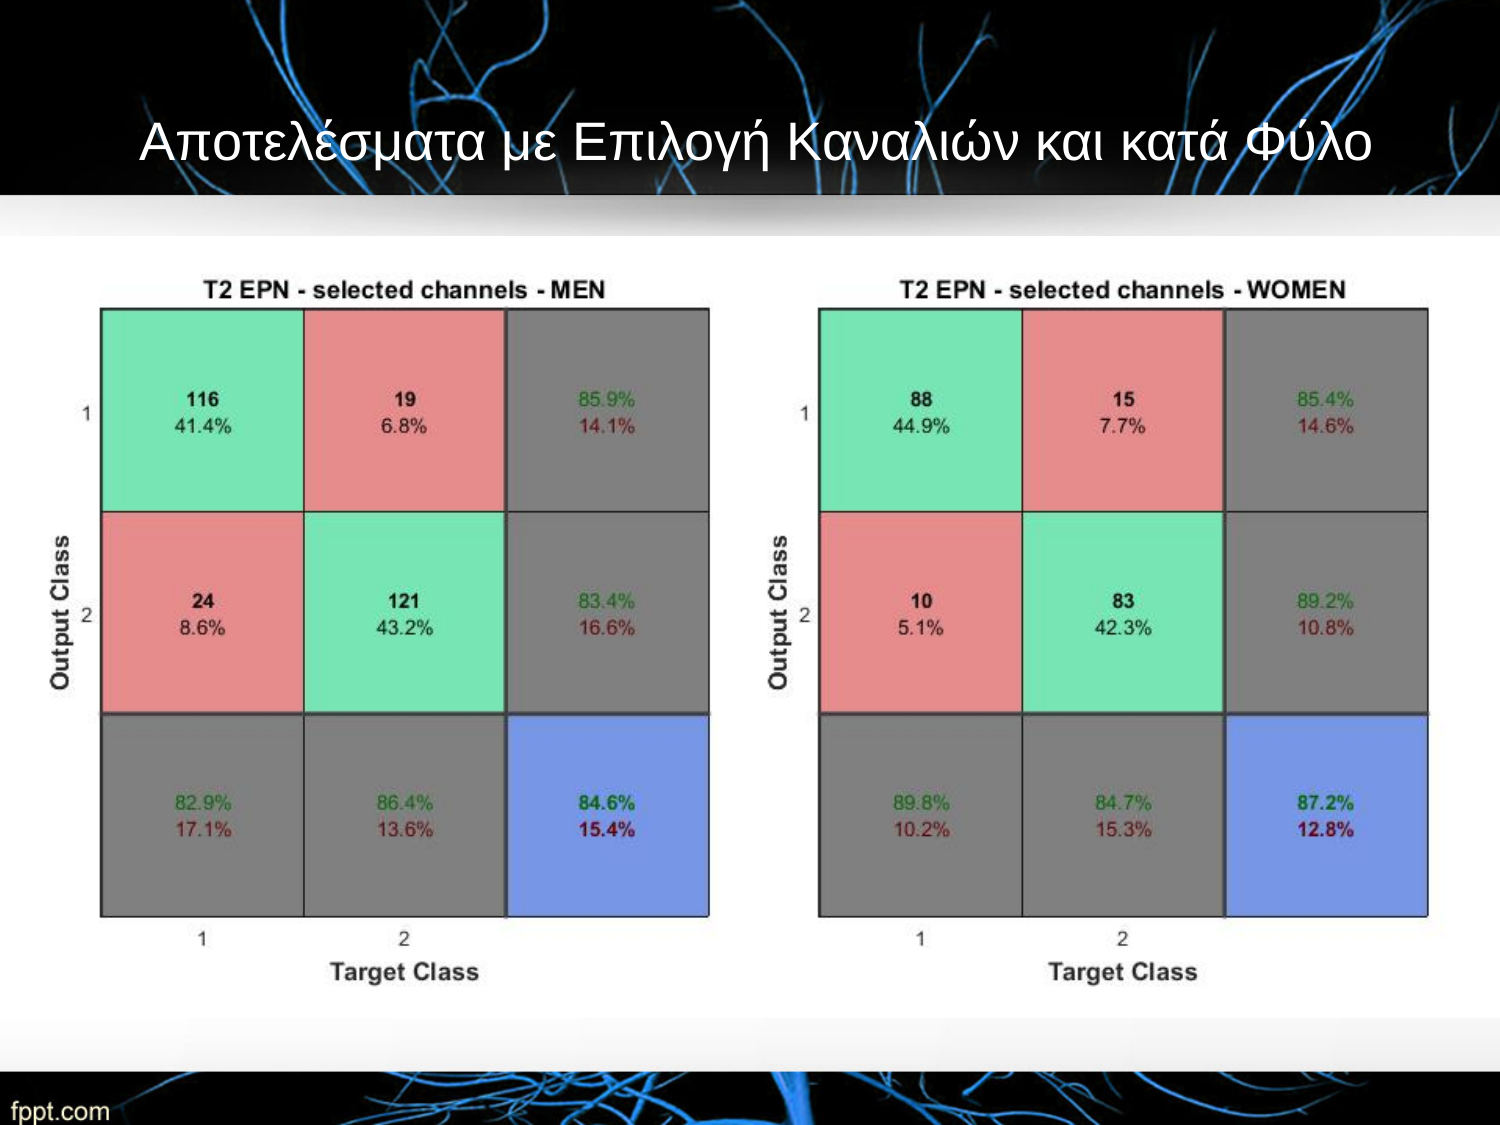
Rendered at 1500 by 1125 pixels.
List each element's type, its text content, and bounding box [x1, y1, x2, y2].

title Αποτελέσματα με Επιλογή Καναλιών και κατά Φύλο [82, 45, 1433, 233]
picture [0, 0, 1500, 1125]
